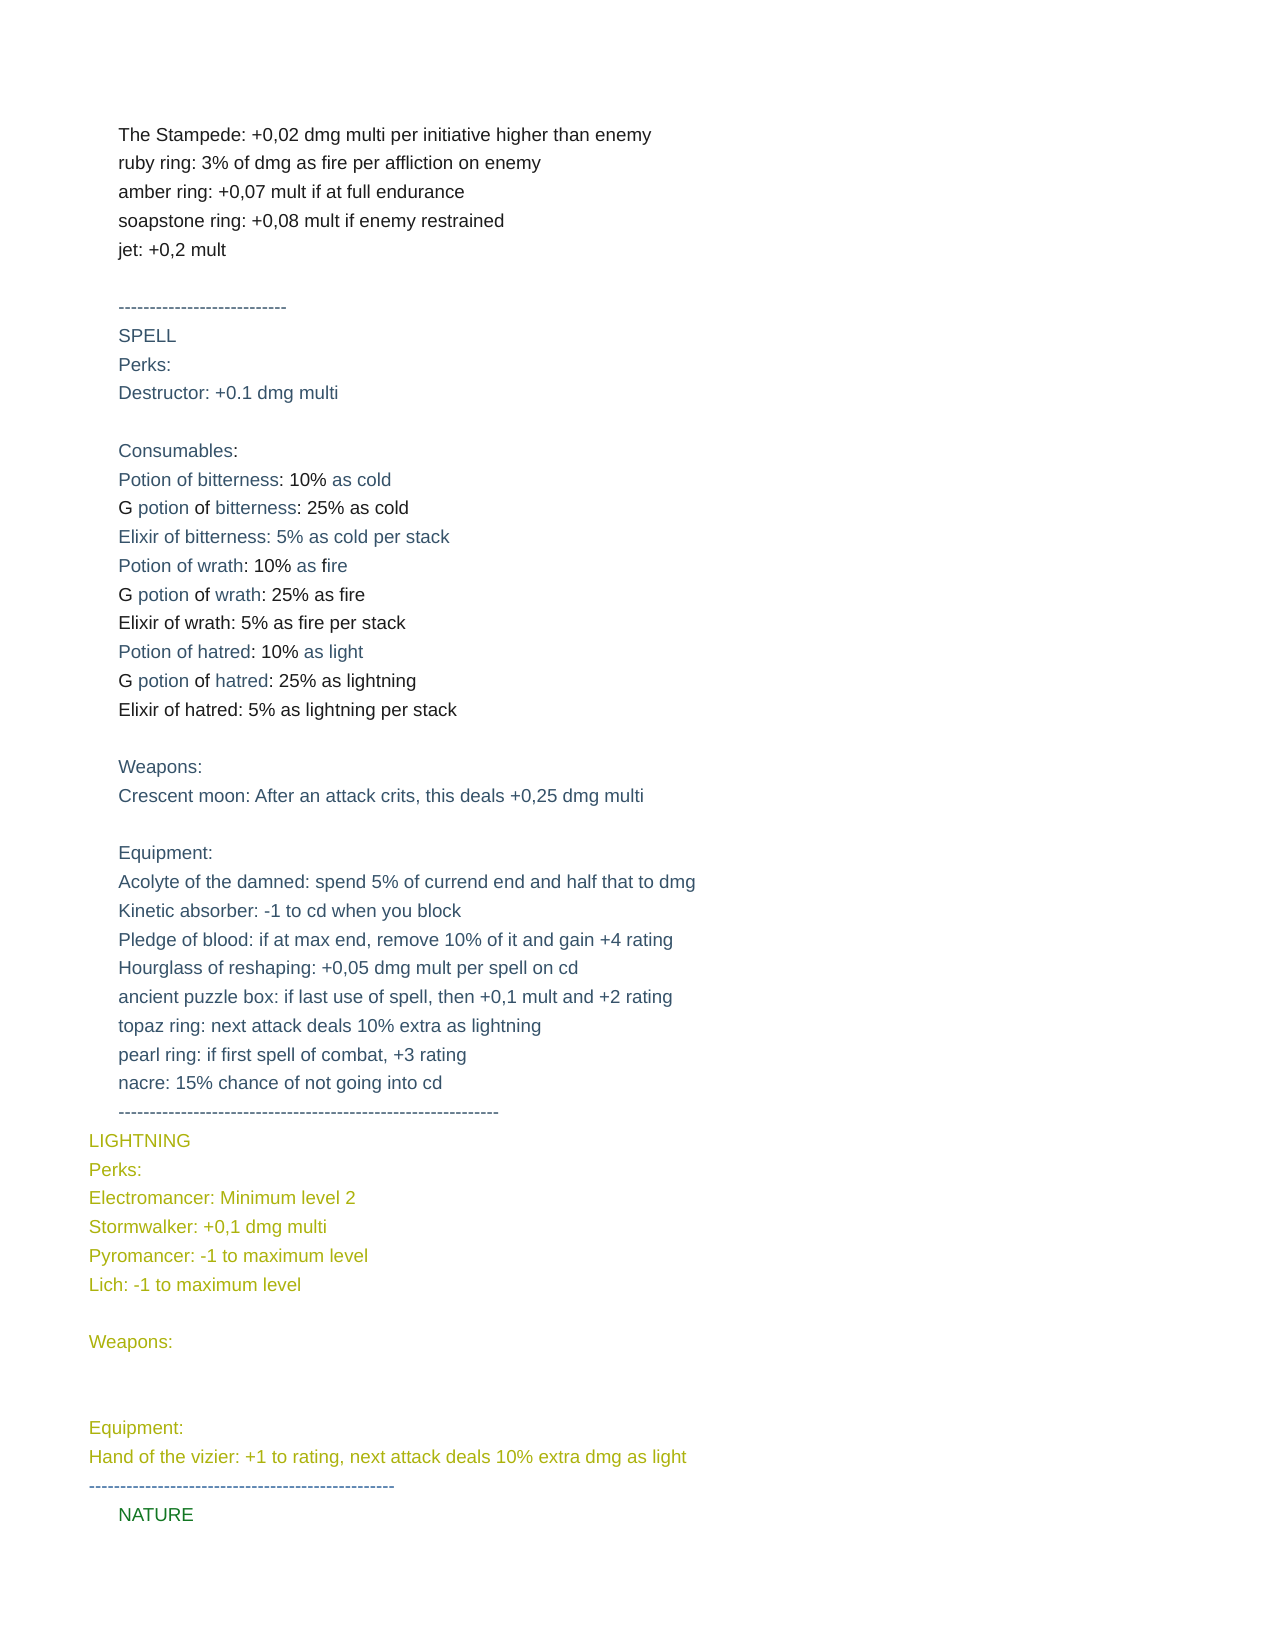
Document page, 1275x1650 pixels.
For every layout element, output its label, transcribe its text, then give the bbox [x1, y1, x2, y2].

text Elixir of wrath: 5% as fire per stack [118, 607, 1157, 636]
text Pyromancer: -1 to maximum level [89, 1239, 1157, 1268]
text Acolyte of the damned: spend 5% of currend end and half that to dmg [118, 866, 1157, 894]
text Crescent moon: After an attack crits, this deals +0,25 dmg multi [118, 779, 1157, 808]
text Hand of the vizier: +1 to rating, next attack deals 10% extra dmg as light [89, 1441, 1157, 1469]
text Elixir of hatred: 5% as lightning per stack [118, 693, 1157, 722]
text The Stampede: +0,02 dmg multi per initiative higher than enemy [118, 118, 1157, 147]
text Lich: -1 to maximum level [89, 1268, 1157, 1297]
text soapstone ring: +0,08 mult if enemy restrained [118, 204, 1157, 233]
text --------------------------- SPELL Perks: Destructor: +0.1 dmg multi [118, 262, 1157, 406]
text LIGHTNING [89, 1124, 1157, 1153]
text Potion of bitterness: 10% as cold [118, 463, 1157, 492]
text Perks: [89, 1153, 1157, 1182]
text Electromancer: Minimum level 2 [89, 1182, 1157, 1211]
text Kinetic absorber: -1 to cd when you block [118, 894, 1157, 923]
text Elixir of bitterness: 5% as cold per stack [118, 521, 1157, 549]
text G potion of bitterness: 25% as cold [118, 492, 1157, 521]
text Pledge of blood: if at max end, remove 10% of it and gain +4 rating [118, 923, 1157, 952]
text Weapons: [118, 751, 1157, 779]
text ruby ring: 3% of dmg as fire per affliction on enemy [118, 147, 1157, 176]
text Hourglass of reshaping: +0,05 dmg mult per spell on cd [118, 952, 1157, 981]
text pearl ring: if first spell of combat, +3 rating [118, 1038, 1157, 1067]
text ancient puzzle box: if last use of spell, then +0,1 mult and +2 rating [118, 981, 1157, 1009]
text ------------------------------------------------- [89, 1469, 1157, 1498]
text amber ring: +0,07 mult if at full endurance [118, 176, 1157, 204]
text G potion of wrath: 25% as fire [118, 578, 1157, 607]
text G potion of hatred: 25% as lightning [118, 664, 1157, 693]
text jet: +0,2 mult [118, 233, 1157, 262]
text Equipment: [118, 837, 1157, 866]
text topaz ring: next attack deals 10% extra as lightning [118, 1009, 1157, 1038]
text Potion of hatred: 10% as light [118, 636, 1157, 664]
text nacre: 15% chance of not going into cd [118, 1067, 1157, 1096]
text Potion of wrath: 10% as fire [118, 549, 1157, 578]
text Stormwalker: +0,1 dmg multi [89, 1211, 1157, 1239]
text ------------------------------------------------------------- [118, 1096, 1157, 1124]
text NATURE [118, 1498, 1157, 1527]
text Equipment: [89, 1412, 1157, 1441]
text Consumables: [118, 434, 1157, 463]
text Weapons: [89, 1326, 1157, 1354]
